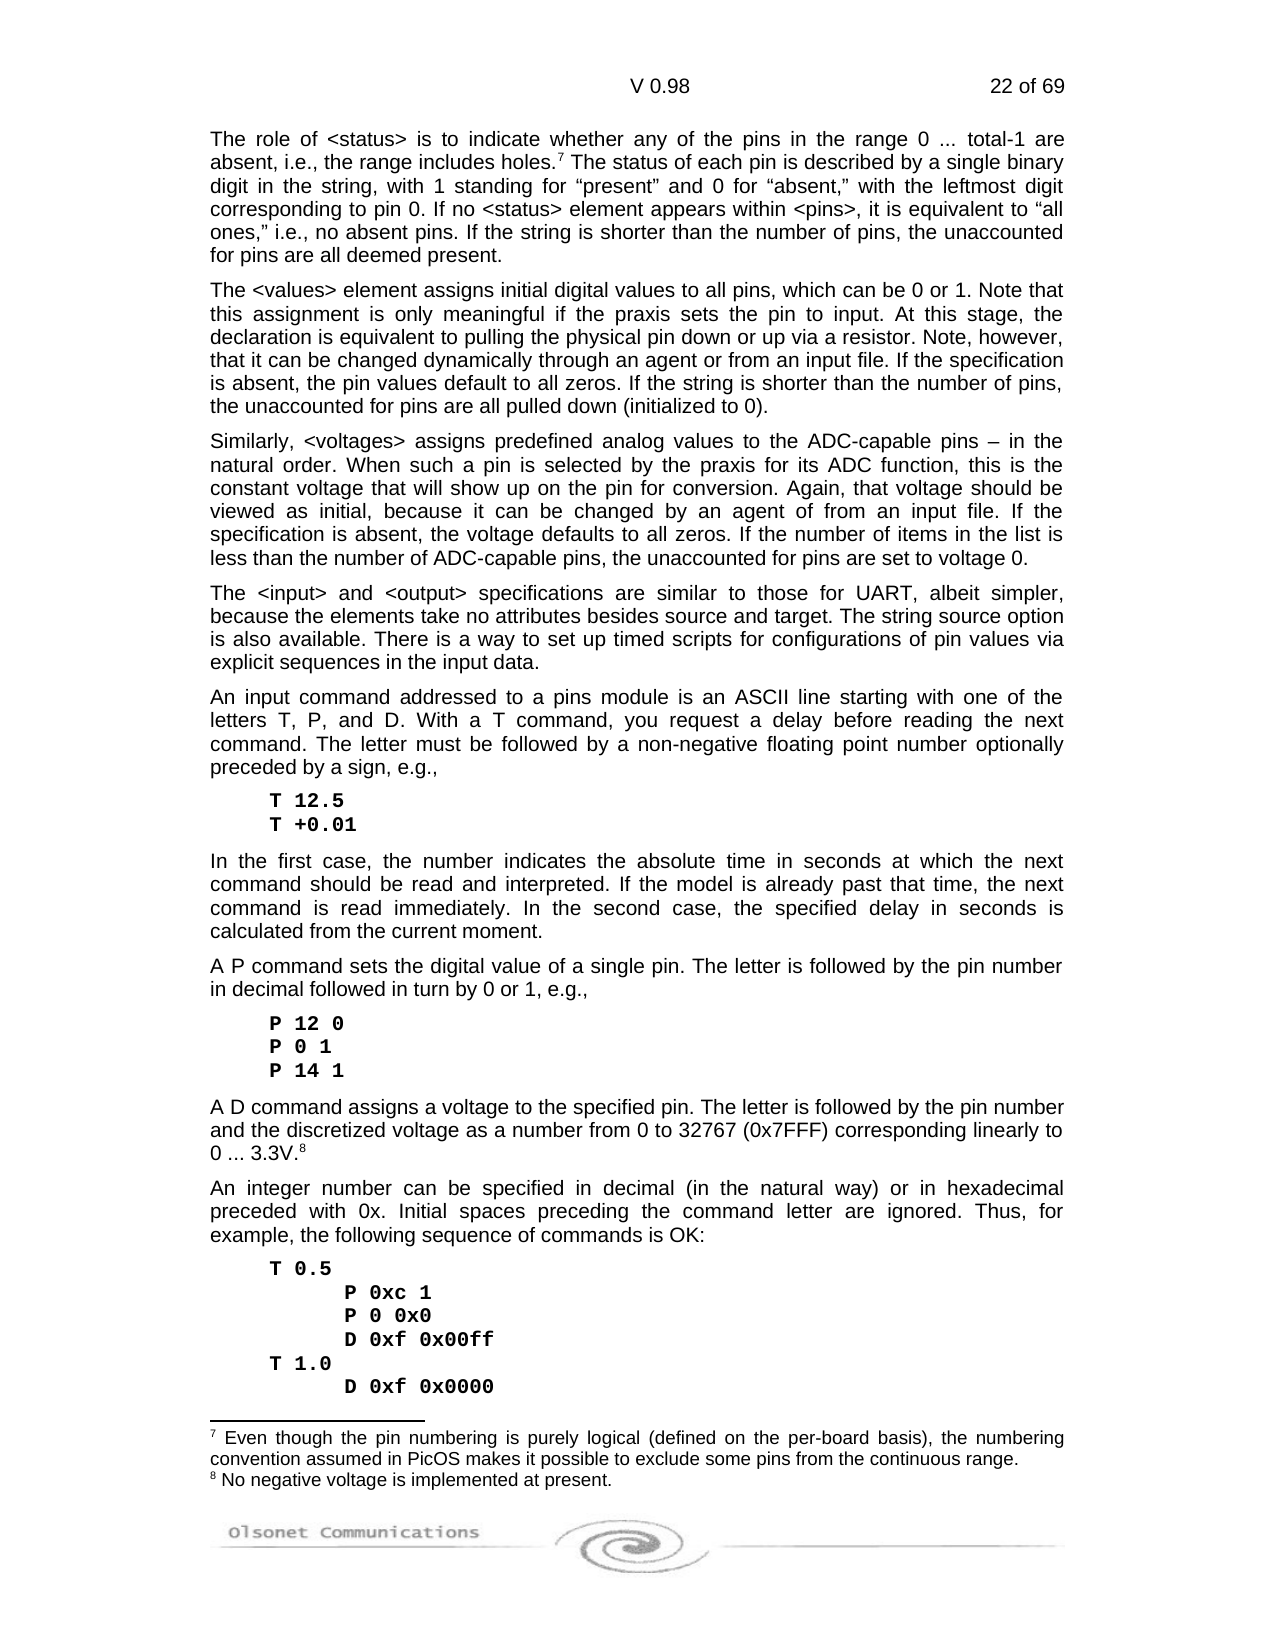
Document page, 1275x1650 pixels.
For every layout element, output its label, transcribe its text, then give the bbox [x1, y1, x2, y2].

text P 0 1 [269, 1036, 1065, 1060]
text D 0xf 0x00ff [269, 1329, 1065, 1353]
text An integer number can be specified in decimal (in the natural way) or in hexadecimal preceded with 0x. Initial spaces preceding the command letter are ignored. Thus, for example, the following sequence of commands is OK: [210, 1177, 1065, 1246]
text A D command assigns a voltage to the specified pin. The letter is followed by the pin number and the discretized voltage as a number from 0 to 32767 (0x7FFF) corresponding linearly to 0 ... 3.3V. [210, 1095, 1065, 1165]
text The <input> and <output> specifications are similar to those for UART, albeit simpler, because the elements take no attributes besides source and target. The string source option is also available. There is a way to set up timed scripts for configurations of pin values via explicit sequences in the input data. [210, 581, 1065, 674]
text T +0.01 [269, 814, 1065, 838]
text The <values> element assigns initial digital values to all pins, which can be 0 or 1. Note that this assignment is only meaningful if the praxis sets the pin to input. At this stage, the declaration is equivalent to pulling the physical pin down or up via a resistor. Note, however, that it can be changed dynamically through an agent or from an input file. If the specification is absent, the pin values default to all zeros. If the string is shorter than the number of pins, the unaccounted for pins are all pulled down (initialized to 0). [210, 279, 1065, 418]
text A P command sets the digital value of a single pin. The letter is followed by the pin number in decimal followed in turn by 0 or 1, e.g., [210, 954, 1065, 1001]
text In the first case, the number indicates the absolute time in seconds at which the next command should be read and interpreted. If the model is already past that time, the next command is read immediately. In the second case, the specified delay in seconds is calculated from the current moment. [210, 849, 1065, 942]
text An input command addressed to a pins module is an ASCII line starting with one of the letters T, P, and D. With a T command, you request a delay before reading the next command. The letter must be followed by a non-negative floating point number optionally preceded by a sign, e.g., [210, 686, 1065, 779]
text The role of <status> is to indicate whether any of the pins in the range 0 ... total-1 are absent, i.e., the range includes holes. The status of each pin is described by a single binary digit in the string, with 1 standing for “present” and 0 for “absent,” with the leftmost digit corresponding to pin 0. If no <status> element appears within <pins>, it is equivalent to “all ones,” i.e., no absent pins. If the string is shorter than the number of pins, the unaccounted for pins are all deemed present. [210, 128, 1065, 267]
text P 12 0 [269, 1012, 1065, 1036]
text P 14 1 [269, 1060, 1065, 1083]
text Similarly, <voltages> assigns predefined analog values to the ADC-capable pins – in the natural order. When such a pin is selected by the praxis for its ADC function, this is the constant voltage that will show up on the pin for conversion. Again, that voltage should be viewed as initial, because it can be changed by an agent of from an input file. If the specification is absent, the voltage defaults to all zeros. If the number of items in the list is less than the number of ADC-capable pins, the unaccounted for pins are set to voltage 0. [210, 430, 1065, 569]
text T 0.5 [269, 1258, 1065, 1282]
picture [210, 1504, 1065, 1596]
text T 12.5 [269, 791, 1065, 814]
text D 0xf 0x0000 [269, 1376, 1065, 1400]
text No negative voltage is implemented at present. [210, 1469, 1065, 1490]
text T 1.0 [269, 1353, 1065, 1376]
text P 0 0x0 [269, 1305, 1065, 1329]
text Even though the pin numbering is purely logical (defined on the per-board basis), the numbering convention assumed in PicOS makes it possible to exclude some pins from the continuous range. [210, 1427, 1065, 1469]
text P 0xc 1 [269, 1282, 1065, 1305]
